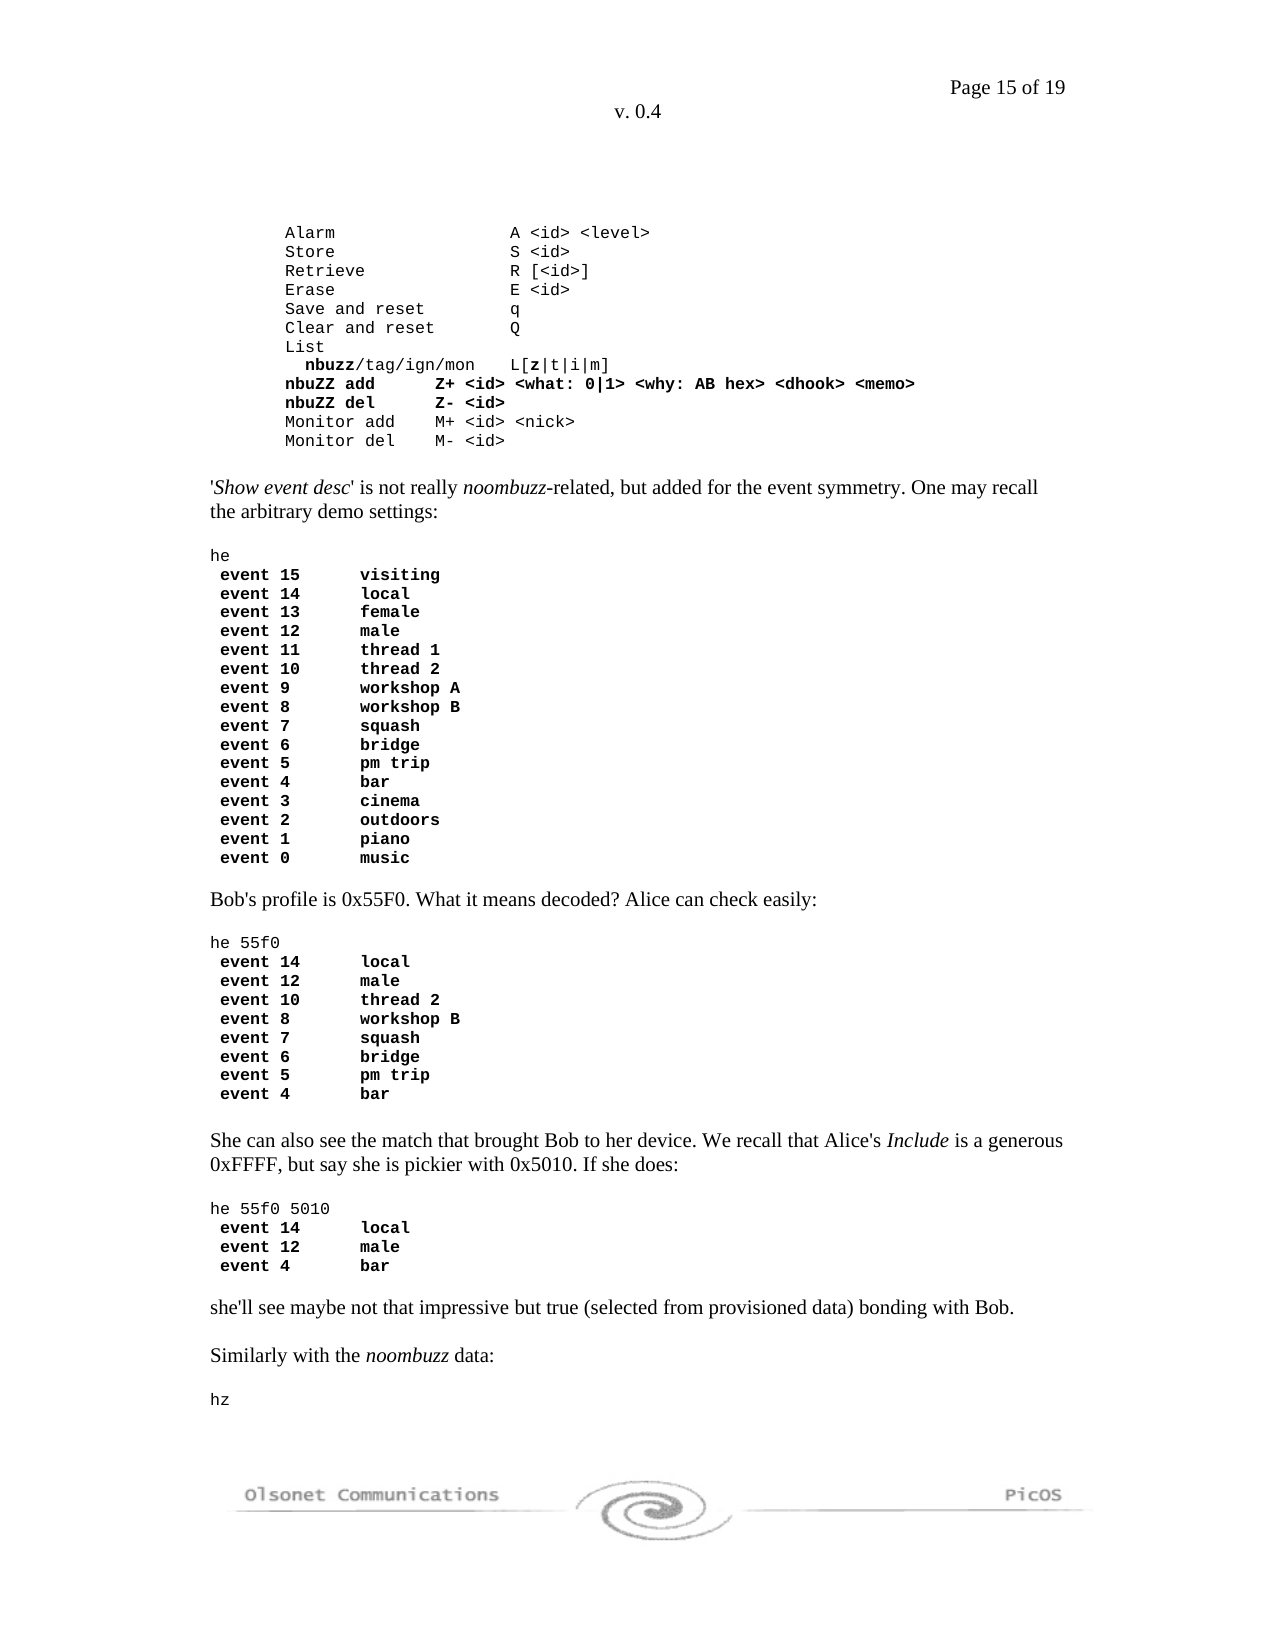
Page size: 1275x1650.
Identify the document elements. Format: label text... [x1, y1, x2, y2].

text event 10 thread 2 [210, 661, 1065, 679]
text he [210, 547, 1065, 566]
text Store S <id> [210, 244, 1065, 263]
text Save and reset q [210, 300, 1065, 319]
text event 8 workshop B [210, 1010, 1065, 1029]
text event 10 thread 2 [210, 992, 1065, 1010]
text event 7 squash [210, 717, 1065, 736]
text event 12 male [210, 973, 1065, 992]
text Monitor add M+ <id> <nick> [210, 413, 1065, 432]
text event 11 thread 1 [210, 642, 1065, 661]
text he 55f0 [210, 935, 1065, 954]
text event 1 piano [210, 830, 1065, 849]
text event 0 music [210, 849, 1065, 868]
text event 15 visiting [210, 566, 1065, 585]
text event 9 workshop A [210, 679, 1065, 698]
text Retrieve R [<id>] [210, 263, 1065, 282]
text event 12 male [210, 1238, 1065, 1257]
text event 3 cinema [210, 793, 1065, 811]
text event 7 squash [210, 1029, 1065, 1048]
text event 5 pm trip [210, 1067, 1065, 1086]
text he 55f0 5010 [210, 1201, 1065, 1219]
text she'll see maybe not that impressive but true (selected from provisioned data) bonding with Bob. [210, 1295, 1065, 1319]
text Erase E <id> [210, 282, 1065, 300]
text event 14 local [210, 1219, 1065, 1238]
text Similarly with the noombuzz data: [210, 1343, 1065, 1367]
text 'Show event desc' is not really noombuzz-related, but added for the event symmetry. One may recall the arbitrary demo settings: [210, 475, 1065, 523]
text event 14 local [210, 954, 1065, 973]
text event 4 bar [210, 1086, 1065, 1105]
text event 14 local [210, 585, 1065, 604]
text event 5 pm trip [210, 755, 1065, 774]
text List [210, 338, 1065, 357]
text event 6 bridge [210, 1048, 1065, 1067]
picture [226, 1464, 1094, 1566]
text event 12 male [210, 623, 1065, 642]
text event 2 outdoors [210, 811, 1065, 830]
text Alarm A <id> <level> [210, 225, 1065, 244]
text event 4 bar [210, 1257, 1065, 1276]
text nbuZZ add Z+ <id> <what: 0|1> <why: AB hex> <dhook> <memo> [210, 376, 1065, 395]
text nbuzz/tag/ign/mon L[z|t|i|m] [210, 357, 1065, 376]
text event 6 bridge [210, 736, 1065, 755]
text event 13 female [210, 604, 1065, 623]
text event 4 bar [210, 774, 1065, 793]
text Clear and reset Q [210, 319, 1065, 338]
text hz [210, 1391, 1065, 1410]
text She can also see the match that brought Bob to her device. We recall that Alice's Include is a generous 0xFFFF, but say she is pickier with 0x5010. If she does: [210, 1128, 1065, 1176]
text Monitor del M- <id> [210, 432, 1065, 451]
text nbuZZ del Z- <id> [210, 395, 1065, 413]
text Bob's profile is 0x55F0. What it means decoded? Alice can check easily: [210, 887, 1065, 911]
text event 8 workshop B [210, 698, 1065, 717]
